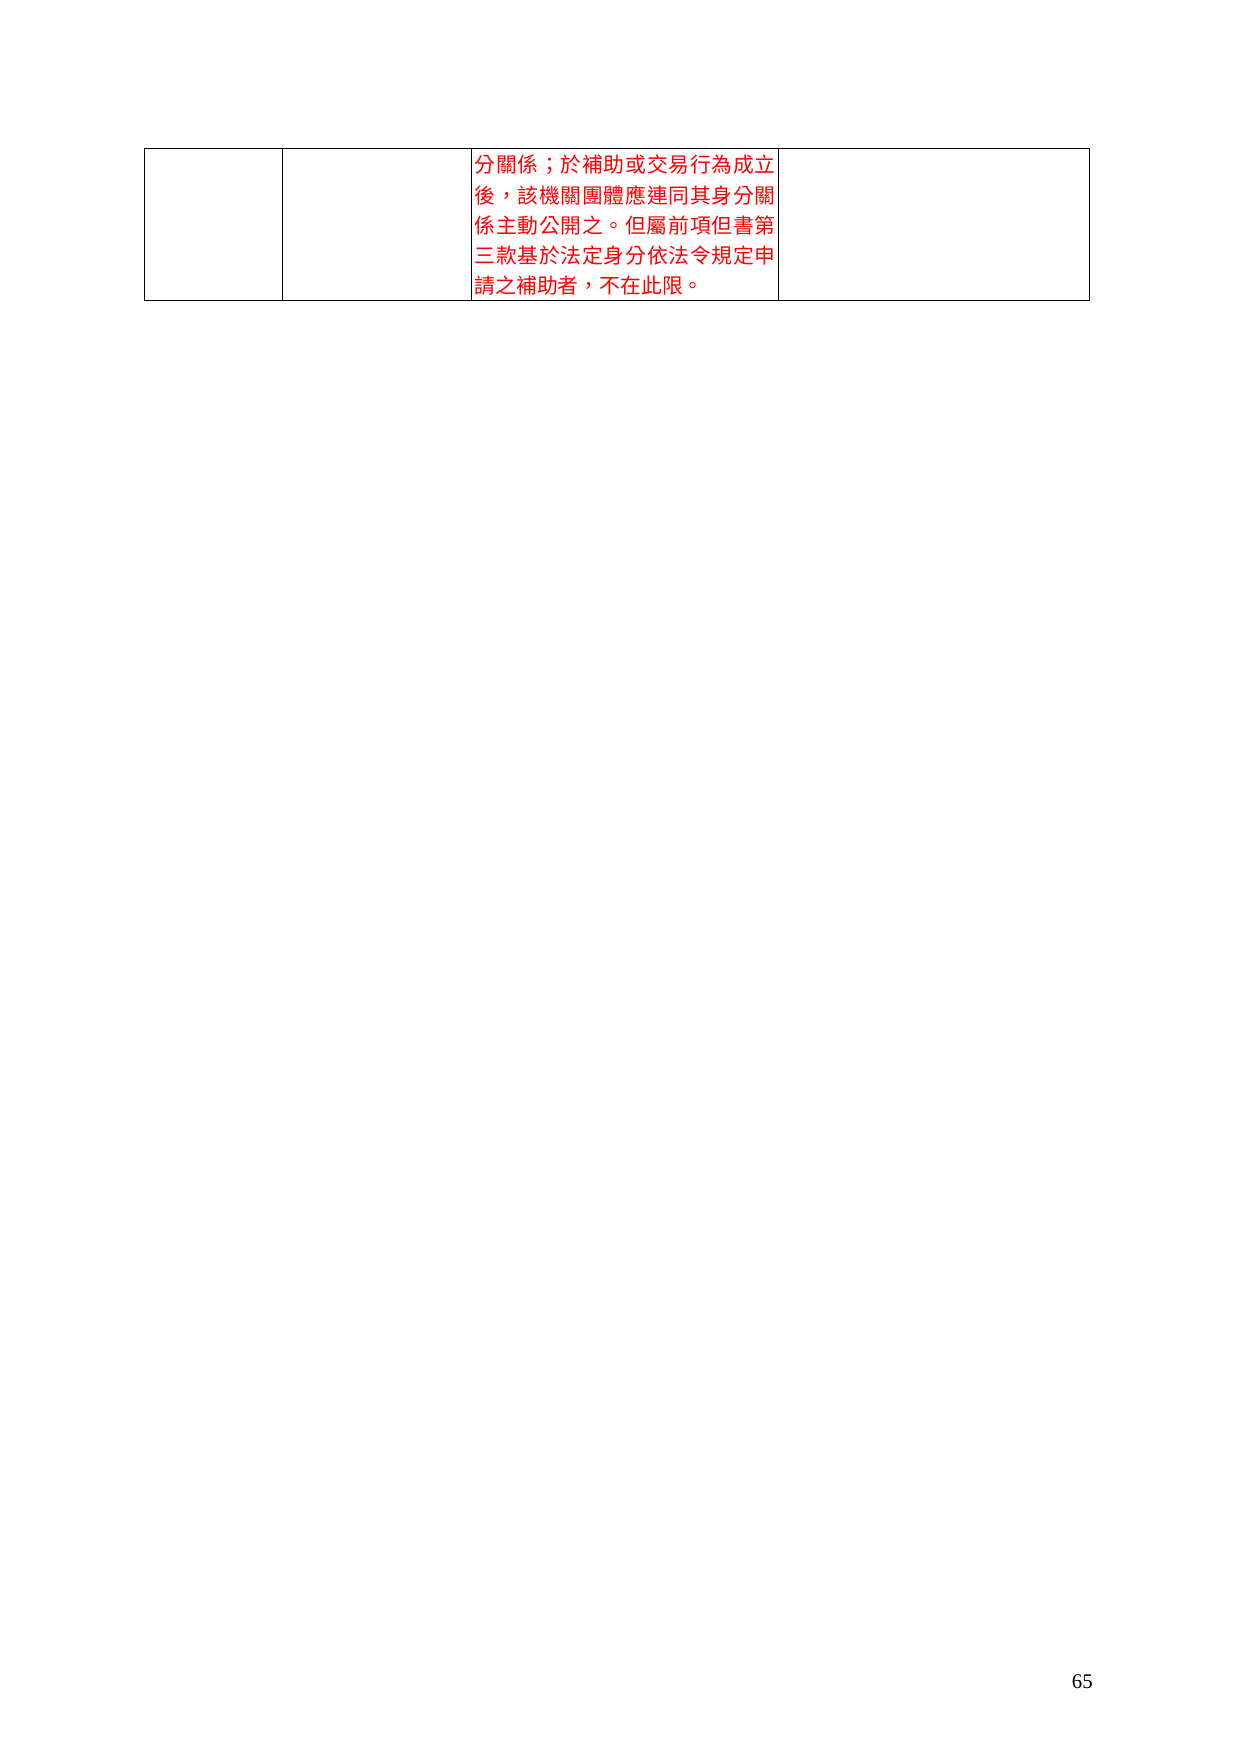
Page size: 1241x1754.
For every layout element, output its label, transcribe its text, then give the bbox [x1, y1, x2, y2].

table_cell 分關係；於補助或交易行為成立後，該機關團體應連同其身分關係主動公開之。但屬前項但書第三款基於法定身分依法令規定申請之補助者，不在此限。 [472, 149, 778, 300]
table_cell [779, 149, 1089, 300]
table_cell [145, 149, 282, 300]
table_cell [283, 149, 471, 300]
